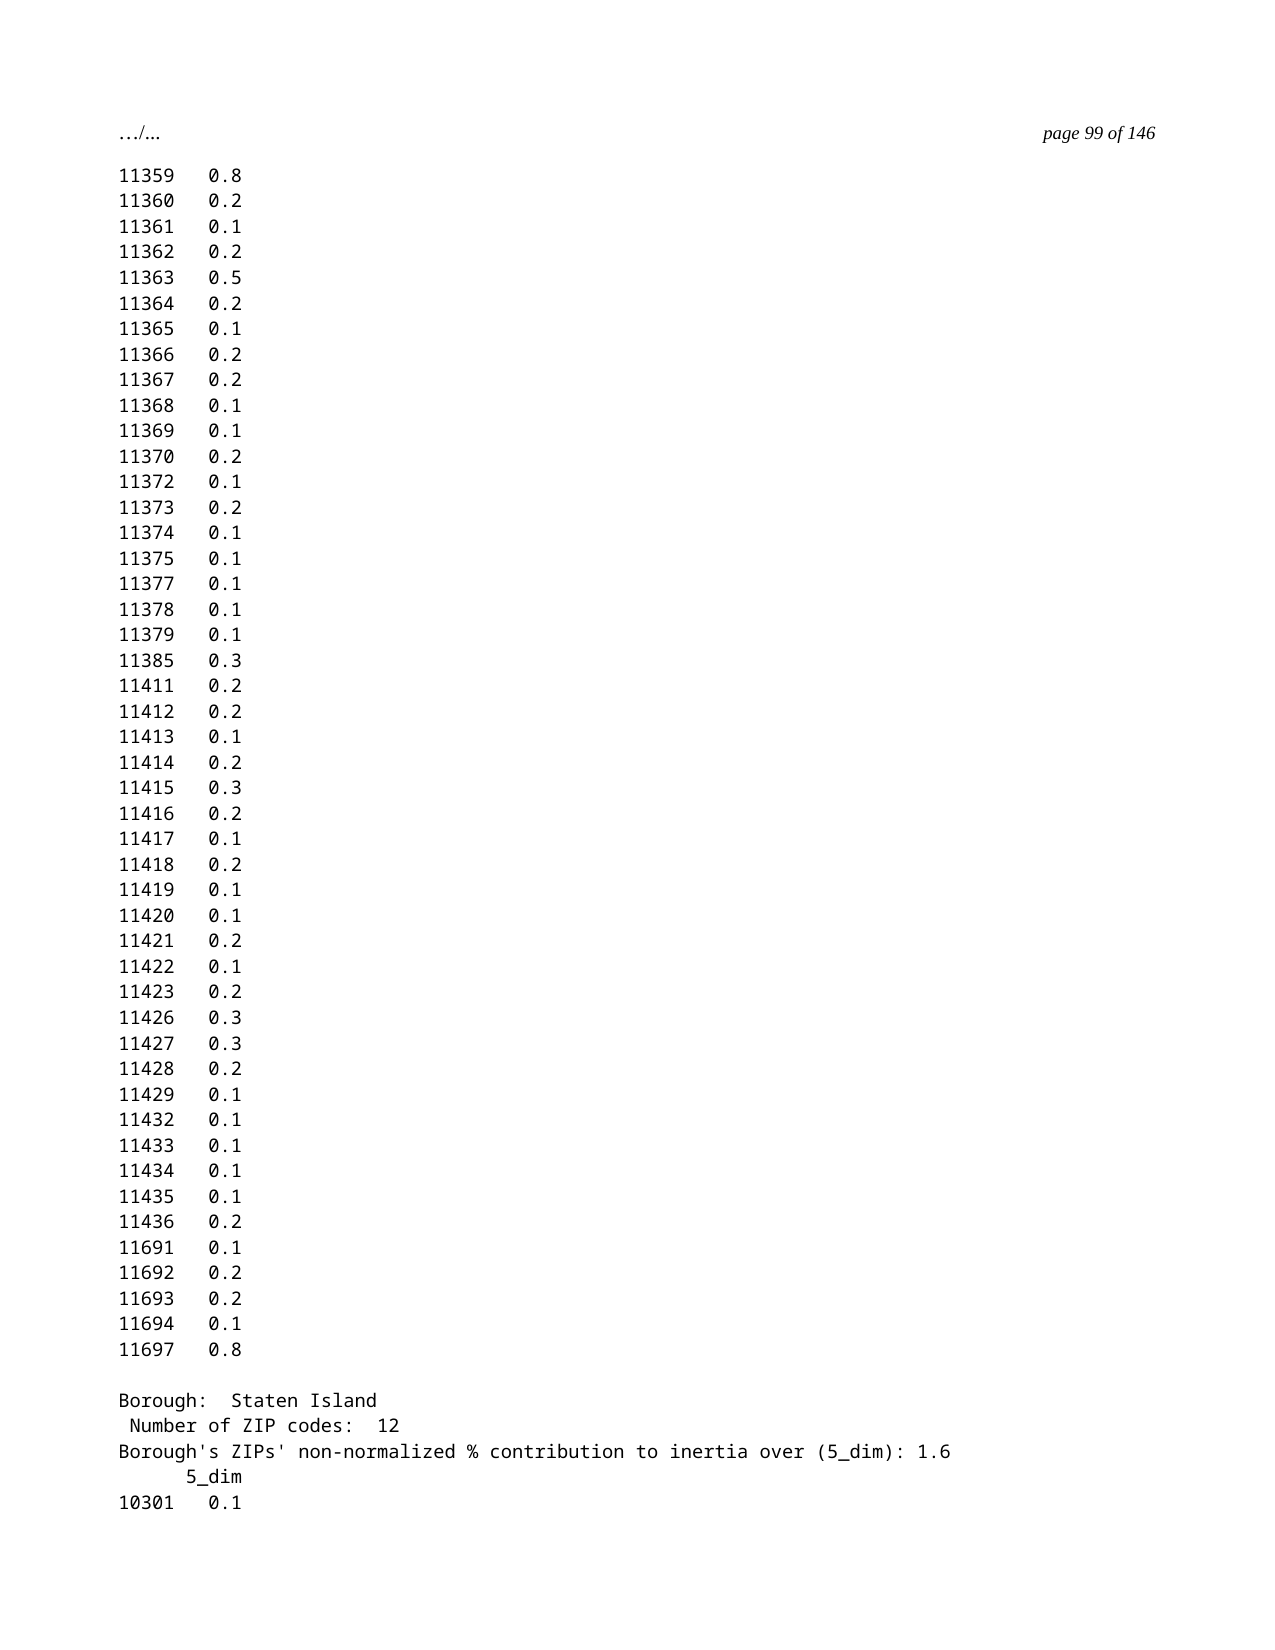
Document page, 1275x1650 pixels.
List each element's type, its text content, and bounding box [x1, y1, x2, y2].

text 11379 0.1 [118, 622, 1157, 647]
text 11374 0.1 [118, 519, 1157, 545]
text 11423 0.2 [118, 979, 1157, 1004]
text 11697 0.8 [118, 1336, 1157, 1362]
text 11360 0.2 [118, 188, 1157, 213]
text 11414 0.2 [118, 749, 1157, 775]
text 11365 0.1 [118, 315, 1157, 341]
text 11433 0.1 [118, 1132, 1157, 1157]
text 11691 0.1 [118, 1234, 1157, 1259]
text 11419 0.1 [118, 877, 1157, 902]
text 11429 0.1 [118, 1081, 1157, 1106]
text 11416 0.2 [118, 800, 1157, 826]
text 11421 0.2 [118, 928, 1157, 953]
text 11413 0.1 [118, 724, 1157, 749]
text 11385 0.3 [118, 647, 1157, 673]
text 11694 0.1 [118, 1311, 1157, 1336]
text 11415 0.3 [118, 775, 1157, 800]
text Number of ZIP codes: 12 [118, 1413, 1157, 1438]
text 11436 0.2 [118, 1208, 1157, 1234]
text 11361 0.1 [118, 213, 1157, 239]
text 11420 0.1 [118, 902, 1157, 928]
text 11432 0.1 [118, 1106, 1157, 1132]
text 5_dim [118, 1464, 1157, 1489]
text 11372 0.1 [118, 468, 1157, 494]
text 11368 0.1 [118, 392, 1157, 417]
text 11422 0.1 [118, 953, 1157, 979]
text 11693 0.2 [118, 1285, 1157, 1311]
text 11428 0.2 [118, 1055, 1157, 1081]
text 11417 0.1 [118, 826, 1157, 851]
text 10301 0.1 [118, 1489, 1157, 1515]
text 11427 0.3 [118, 1030, 1157, 1055]
text 11375 0.1 [118, 545, 1157, 571]
text 11367 0.2 [118, 366, 1157, 392]
text 11435 0.1 [118, 1183, 1157, 1208]
text 11411 0.2 [118, 673, 1157, 698]
text 11418 0.2 [118, 851, 1157, 877]
text 11434 0.1 [118, 1157, 1157, 1183]
text 11369 0.1 [118, 417, 1157, 443]
text 11366 0.2 [118, 341, 1157, 366]
text 11370 0.2 [118, 443, 1157, 468]
text 11359 0.8 [118, 162, 1157, 188]
text Borough: Staten Island [118, 1387, 1157, 1413]
text 11363 0.5 [118, 264, 1157, 290]
text 11426 0.3 [118, 1004, 1157, 1030]
text 11364 0.2 [118, 290, 1157, 315]
text 11692 0.2 [118, 1259, 1157, 1285]
text Borough's ZIPs' non-normalized % contribution to inertia over (5_dim): 1.6 [118, 1438, 1157, 1464]
text 11373 0.2 [118, 494, 1157, 519]
text 11378 0.1 [118, 596, 1157, 622]
text 11412 0.2 [118, 698, 1157, 724]
text 11377 0.1 [118, 571, 1157, 596]
text 11362 0.2 [118, 239, 1157, 264]
